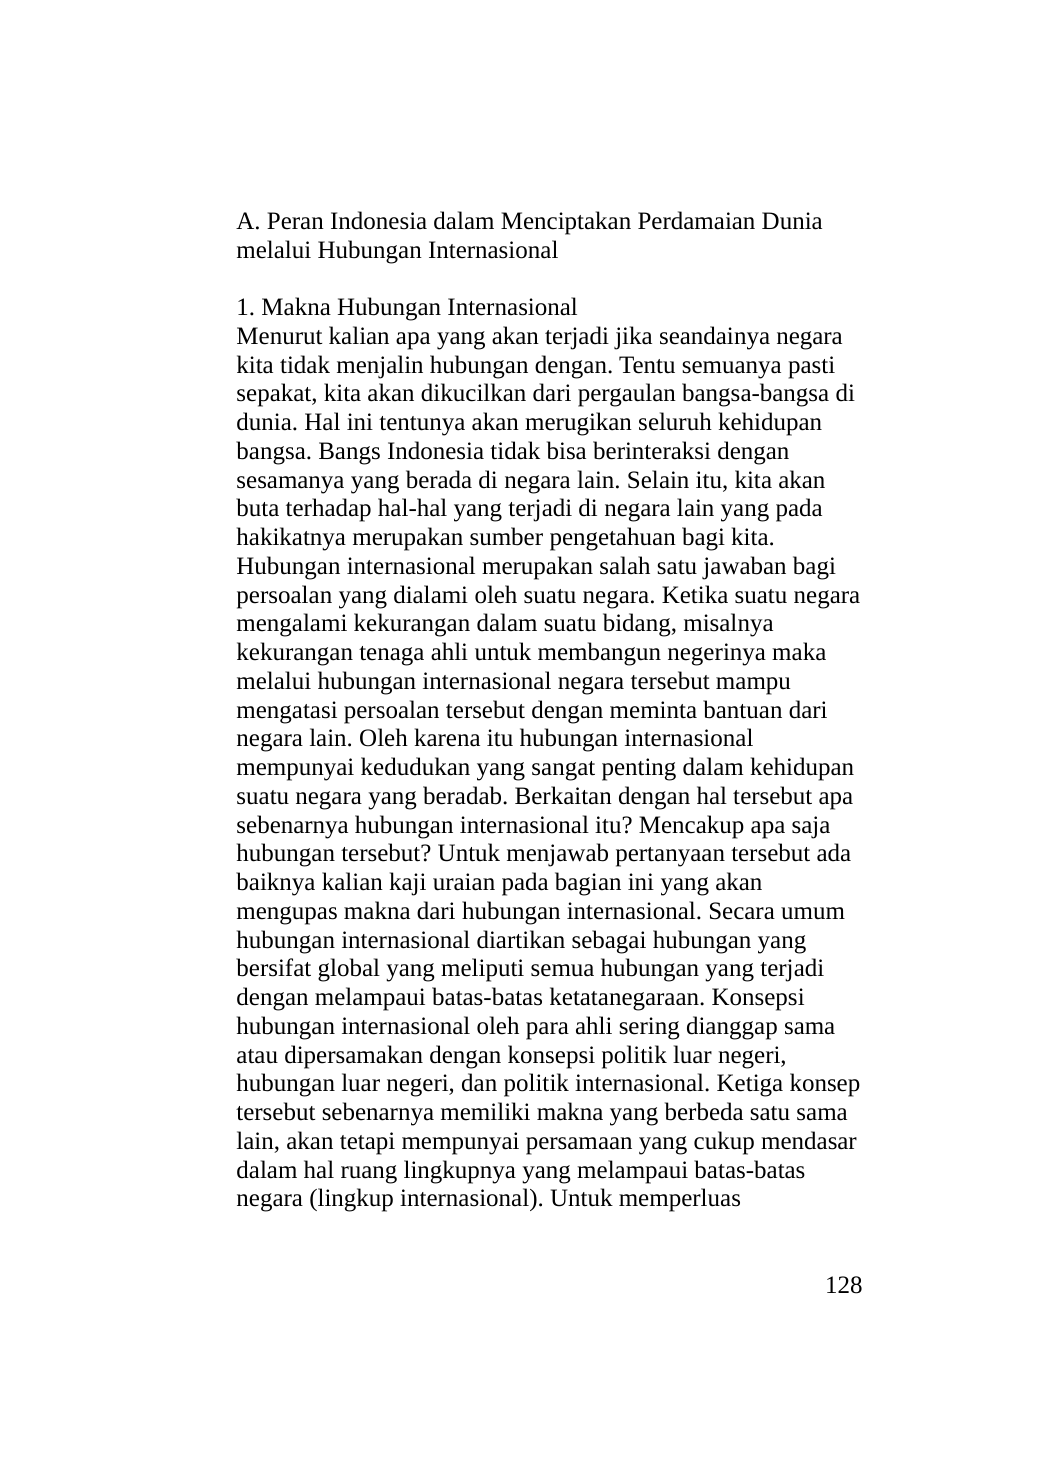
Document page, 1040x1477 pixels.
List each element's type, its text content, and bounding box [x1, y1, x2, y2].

text Menurut kalian apa yang akan terjadi jika seandainya negara kita tidak menjalin hubungan dengan. Tentu semuanya pasti sepakat, kita akan dikucilkan dari pergaulan bangsa-bangsa di dunia. Hal ini tentunya akan merugikan seluruh kehidupan bangsa. Bangs Indonesia tidak bisa berinteraksi dengan sesamanya yang berada di negara lain. Selain itu, kita akan buta terhadap hal-hal yang terjadi di negara lain yang pada hakikatnya merupakan sumber pengetahuan bagi kita. Hubungan internasional merupakan salah satu jawaban bagi persoalan yang dialami oleh suatu negara. Ketika suatu negara mengalami kekurangan dalam suatu bidang, misalnya kekurangan tenaga ahli untuk membangun negerinya maka melalui hubungan internasional negara tersebut mampu mengatasi persoalan tersebut dengan meminta bantuan dari negara lain. Oleh karena itu hubungan internasional mempunyai kedudukan yang sangat penting dalam kehidupan suatu negara yang beradab. Berkaitan dengan hal tersebut apa sebenarnya hubungan internasional itu? Mencakup apa saja hubungan tersebut? Untuk menjawab pertanyaan tersebut ada baiknya kalian kaji uraian pada bagian ini yang akan mengupas makna dari hubungan internasional. Secara umum hubungan internasional diartikan sebagai hubungan yang bersifat global yang meliputi semua hubungan yang terjadi dengan melampaui batas-batas ketatanegaraan. Konsepsi hubungan internasional oleh para ahli sering dianggap sama atau dipersamakan dengan konsepsi politik luar negeri, hubungan luar negeri, dan politik internasional. Ketiga konsep tersebut sebenarnya memiliki makna yang berbeda satu sama lain, akan tetapi mempunyai persamaan yang cukup mendasar dalam hal ruang lingkupnya yang melampaui batas-batas negara (lingkup internasional). Untuk memperluas [236, 321, 862, 1212]
text 1. Makna Hubungan Internasional [236, 292, 862, 321]
text A. Peran Indonesia dalam Menciptakan Perdamaian Dunia melalui Hubungan Internasional [236, 206, 862, 263]
